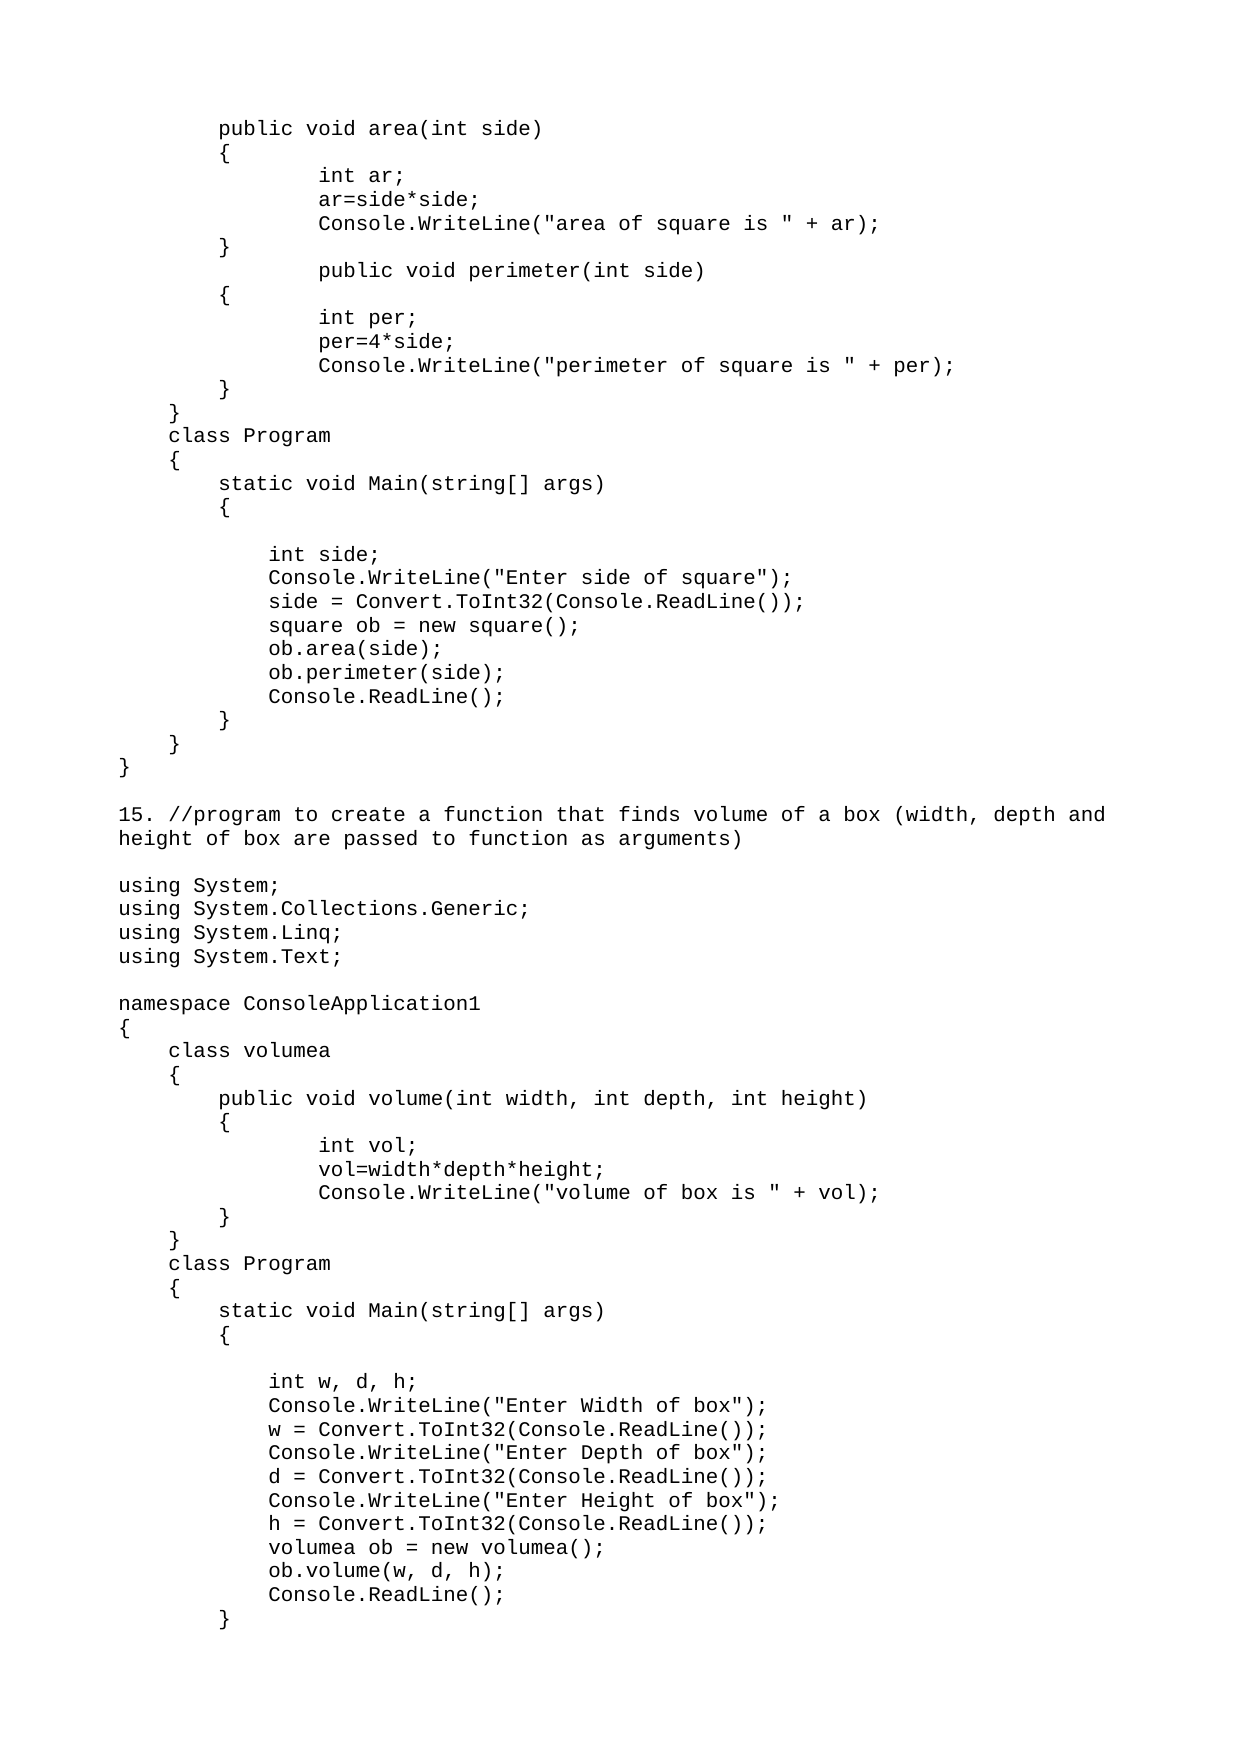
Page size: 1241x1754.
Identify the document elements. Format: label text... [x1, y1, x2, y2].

text using System.Text; [118, 946, 1122, 969]
text class Program [118, 426, 1122, 449]
text } [118, 709, 1122, 733]
text public void perimeter(int side) [118, 260, 1122, 284]
text } [118, 757, 1122, 780]
text { [118, 1111, 1122, 1135]
text vol=width*depth*height; [118, 1158, 1122, 1182]
text square ob = new square(); [118, 615, 1122, 638]
text Console.WriteLine("Enter Width of box"); [118, 1395, 1122, 1419]
text { [118, 1277, 1122, 1300]
text ob.perimeter(side); [118, 662, 1122, 686]
text { [118, 1017, 1122, 1040]
text { [118, 142, 1122, 165]
text side = Convert.ToInt32(Console.ReadLine()); [118, 591, 1122, 615]
text 15. //program to create a function that finds volume of a box (width, depth and height of box are passed to function as arguments) [118, 804, 1122, 851]
text } [118, 733, 1122, 757]
text int side; [118, 544, 1122, 567]
text } [118, 1229, 1122, 1253]
text using System.Collections.Generic; [118, 898, 1122, 922]
text { [118, 1324, 1122, 1348]
text } [118, 236, 1122, 260]
text Console.WriteLine("area of square is " + ar); [118, 213, 1122, 236]
text static void Main(string[] args) [118, 1300, 1122, 1324]
text public void area(int side) [118, 118, 1122, 142]
text namespace ConsoleApplication1 [118, 993, 1122, 1017]
text using System; [118, 875, 1122, 898]
text { [118, 449, 1122, 473]
text int vol; [118, 1135, 1122, 1158]
text volumea ob = new volumea(); [118, 1537, 1122, 1561]
text Console.ReadLine(); [118, 1584, 1122, 1608]
text w = Convert.ToInt32(Console.ReadLine()); [118, 1419, 1122, 1442]
text class Program [118, 1253, 1122, 1277]
text Console.WriteLine("Enter Height of box"); [118, 1489, 1122, 1513]
text int w, d, h; [118, 1371, 1122, 1395]
text { [118, 496, 1122, 520]
text } [118, 378, 1122, 402]
text { [118, 1064, 1122, 1088]
text using System.Linq; [118, 922, 1122, 946]
text Console.WriteLine("perimeter of square is " + per); [118, 354, 1122, 378]
text public void volume(int width, int depth, int height) [118, 1088, 1122, 1111]
text int ar; [118, 165, 1122, 189]
text Console.WriteLine("Enter Depth of box"); [118, 1442, 1122, 1466]
text Console.WriteLine("Enter side of square"); [118, 567, 1122, 591]
text } [118, 1206, 1122, 1229]
text h = Convert.ToInt32(Console.ReadLine()); [118, 1513, 1122, 1537]
text Console.WriteLine("volume of box is " + vol); [118, 1182, 1122, 1206]
text static void Main(string[] args) [118, 473, 1122, 496]
text int per; [118, 307, 1122, 331]
text { [118, 284, 1122, 307]
text ob.area(side); [118, 638, 1122, 662]
text } [118, 1608, 1122, 1631]
text } [118, 402, 1122, 426]
text ob.volume(w, d, h); [118, 1561, 1122, 1584]
text class volumea [118, 1040, 1122, 1064]
text Console.ReadLine(); [118, 686, 1122, 709]
text ar=side*side; [118, 189, 1122, 213]
text per=4*side; [118, 331, 1122, 354]
text d = Convert.ToInt32(Console.ReadLine()); [118, 1466, 1122, 1489]
